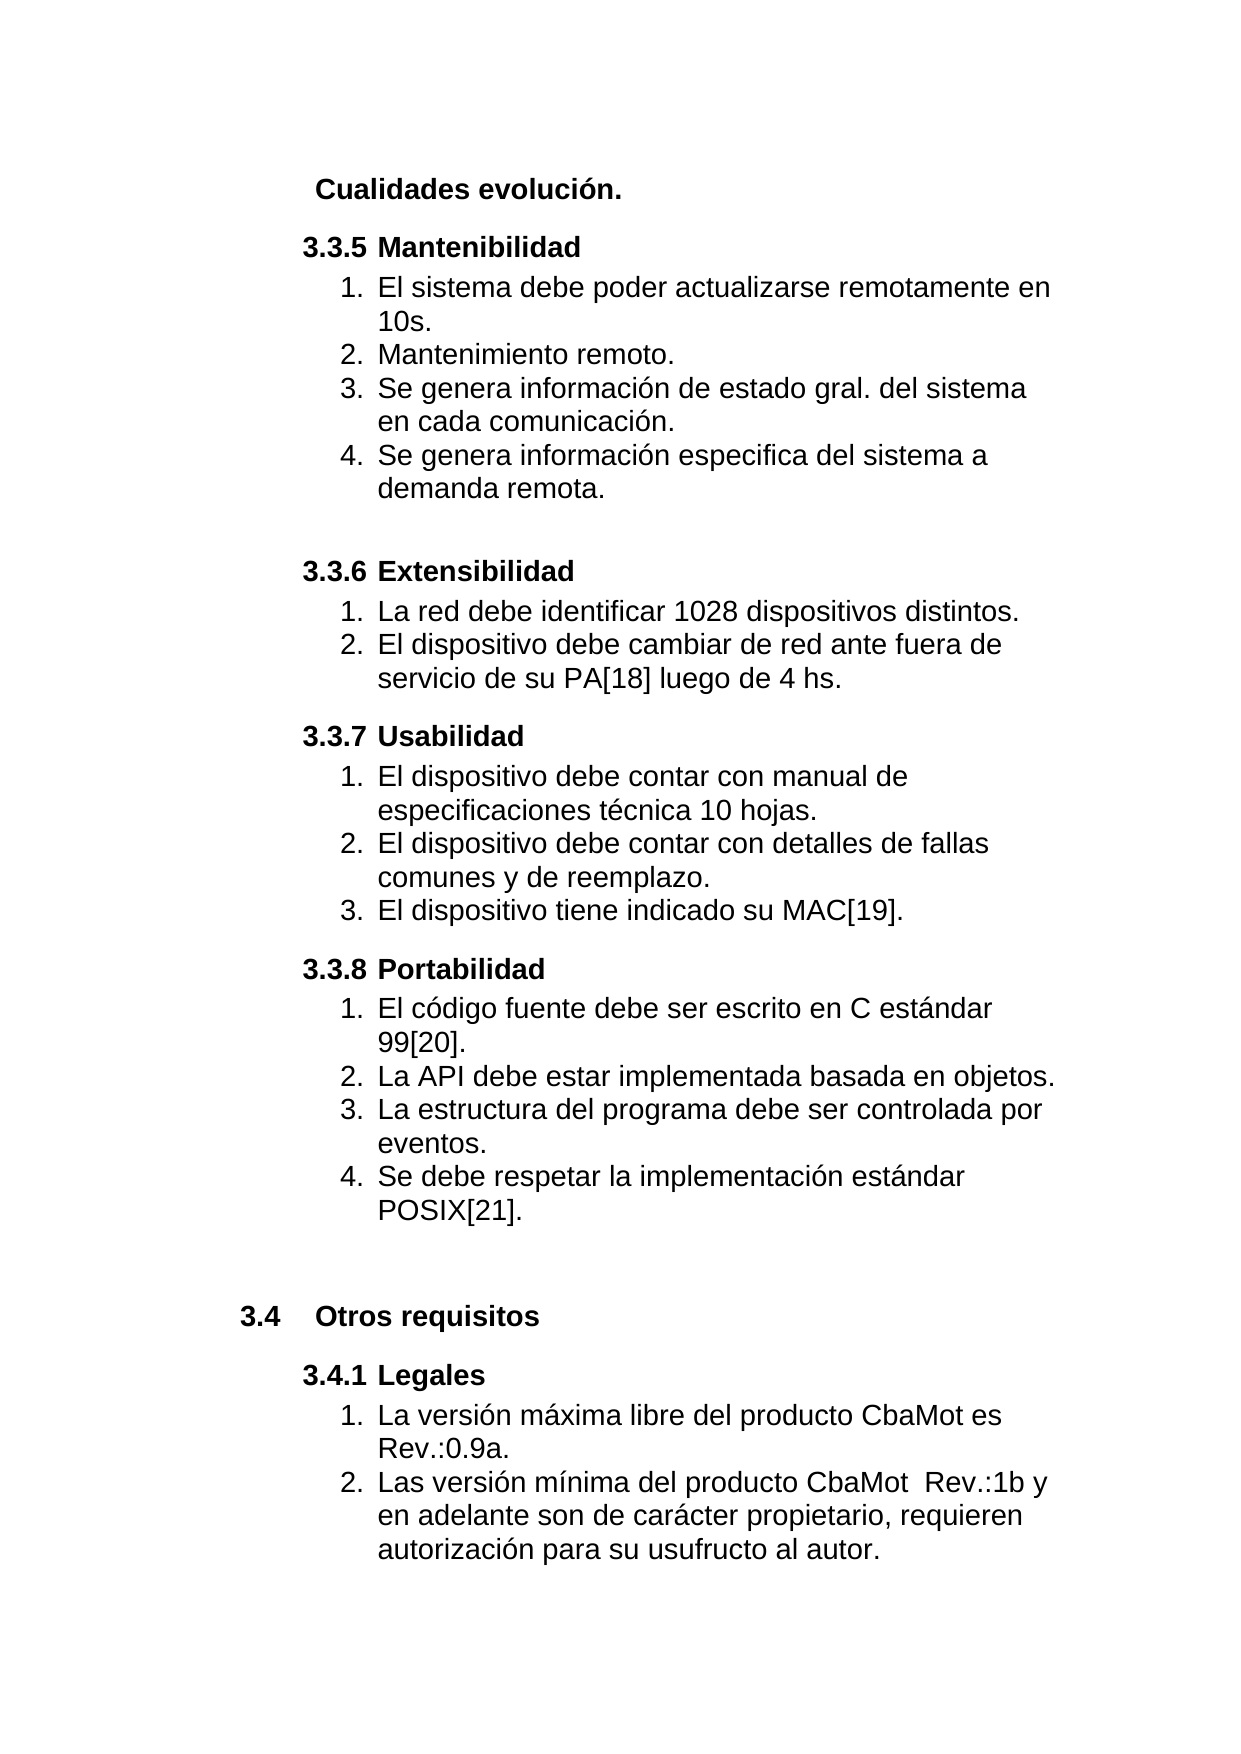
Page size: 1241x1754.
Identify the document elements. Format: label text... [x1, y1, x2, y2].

list La API debe estar implementada basada en objetos. [340, 1058, 1063, 1092]
list El dispositivo debe cambiar de red ante fuera de servicio de su PA[18] luego de 4 hs. [340, 627, 1063, 694]
subtitle Legales [302, 1358, 1063, 1391]
list La red debe identificar 1028 dispositivos distintos. [340, 593, 1063, 627]
list El dispositivo debe contar con manual de especificaciones técnica 10 hojas. [340, 759, 1063, 826]
list El dispositivo debe contar con detalles de fallas comunes y de reemplazo. [340, 826, 1063, 893]
list La estructura del programa debe ser controlada por eventos. [340, 1092, 1063, 1159]
subtitle Mantenibilidad [302, 230, 1063, 264]
list Se genera información de estado gral. del sistema en cada comunicación. [340, 371, 1063, 438]
list Se genera información especifica del sistema a demanda remota. [340, 438, 1063, 505]
list Se debe respetar la implementación estándar POSIX[21]. [340, 1159, 1063, 1226]
list La versión máxima libre del producto CbaMot es Rev.:0.9a. [340, 1397, 1063, 1464]
list El sistema debe poder actualizarse remotamente en 10s. [340, 270, 1063, 337]
list El dispositivo tiene indicado su MAC[19]. [340, 893, 1063, 927]
list Mantenimiento remoto. [340, 337, 1063, 371]
subtitle Cualidades evolución. [240, 172, 1063, 205]
subtitle Otros requisitos [240, 1299, 1063, 1333]
subtitle Extensibilidad [302, 554, 1063, 587]
subtitle Usabilidad [302, 719, 1063, 753]
subtitle Portabilidad [302, 952, 1063, 985]
list Las versión mínima del producto CbaMot Rev.:1b y en adelante son de carácter propietario, requieren autorización para su usufructo al autor. [340, 1464, 1063, 1565]
list El código fuente debe ser escrito en C estándar 99[20]. [340, 991, 1063, 1058]
